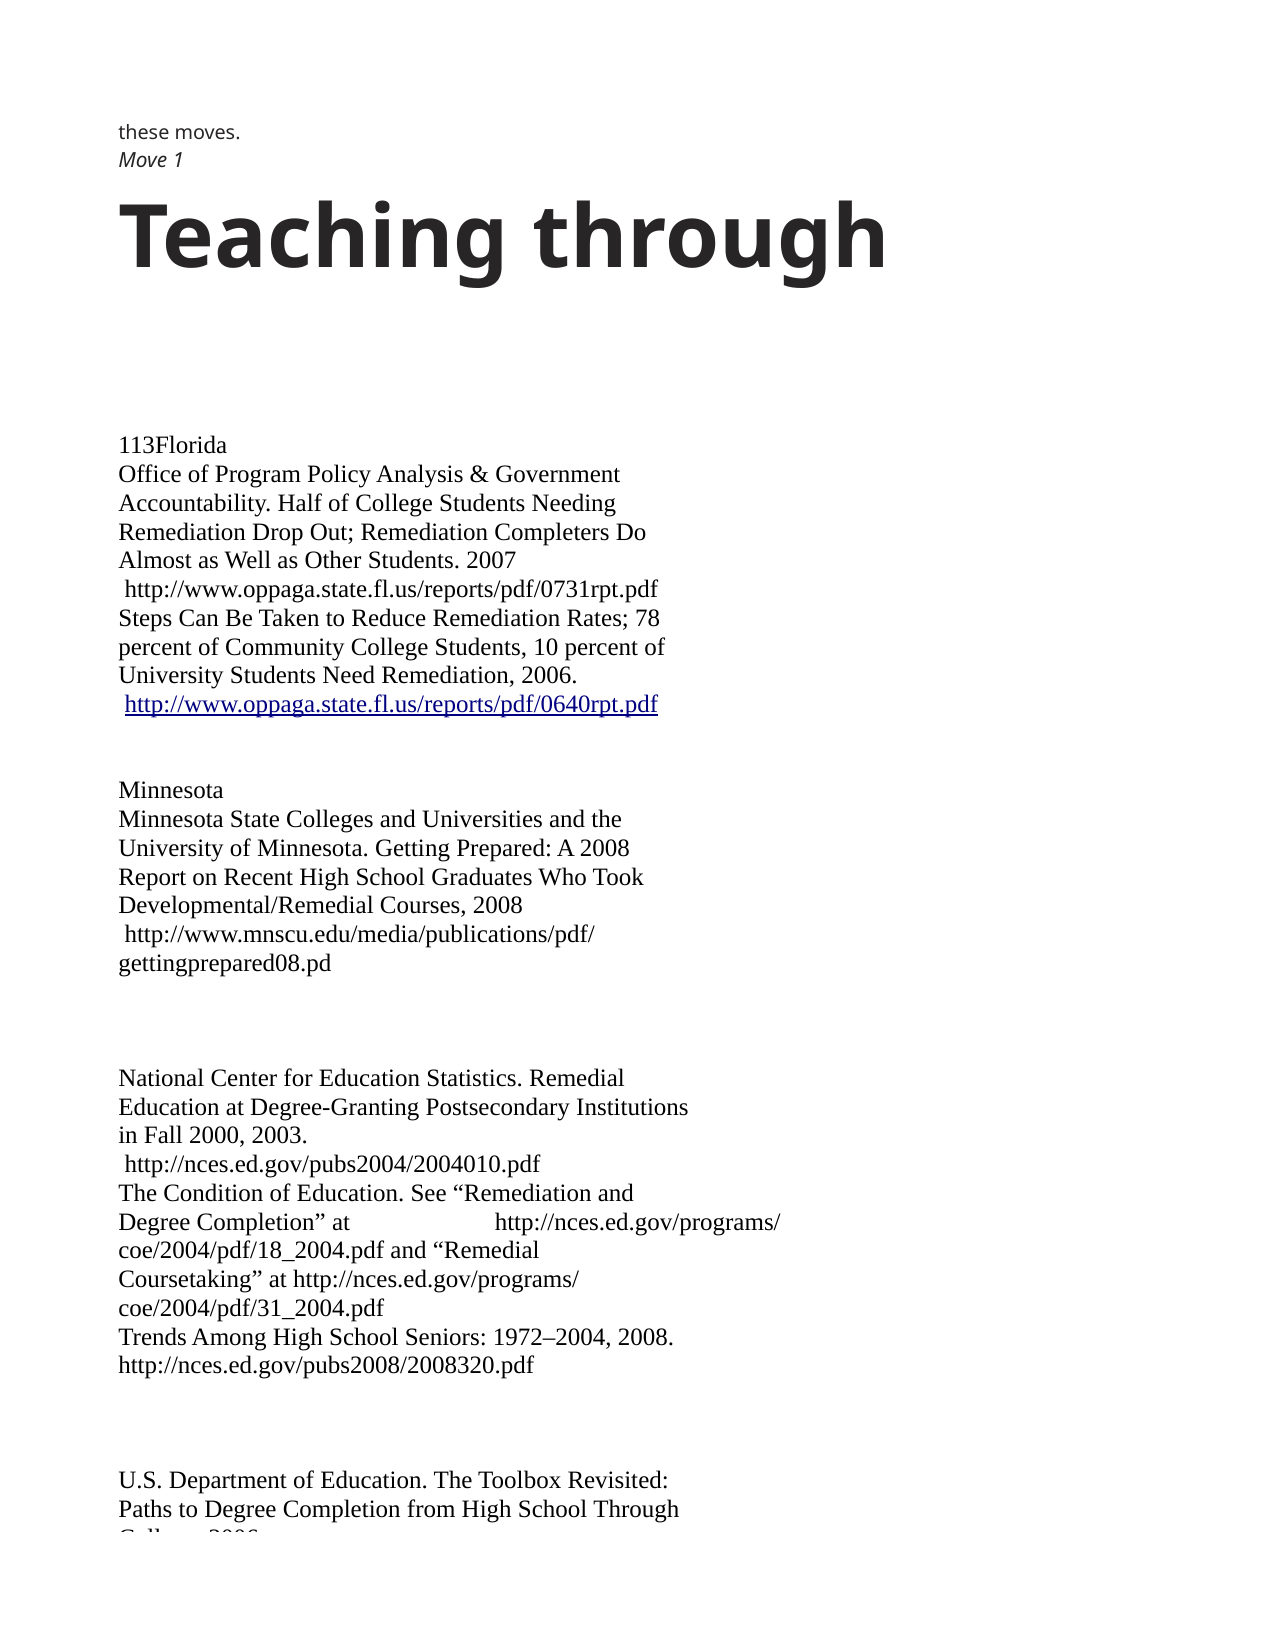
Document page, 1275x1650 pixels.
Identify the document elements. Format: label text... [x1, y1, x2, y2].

text these moves. [118, 118, 1157, 145]
text Move 1 [118, 145, 1157, 173]
text Teaching through [118, 173, 1157, 293]
